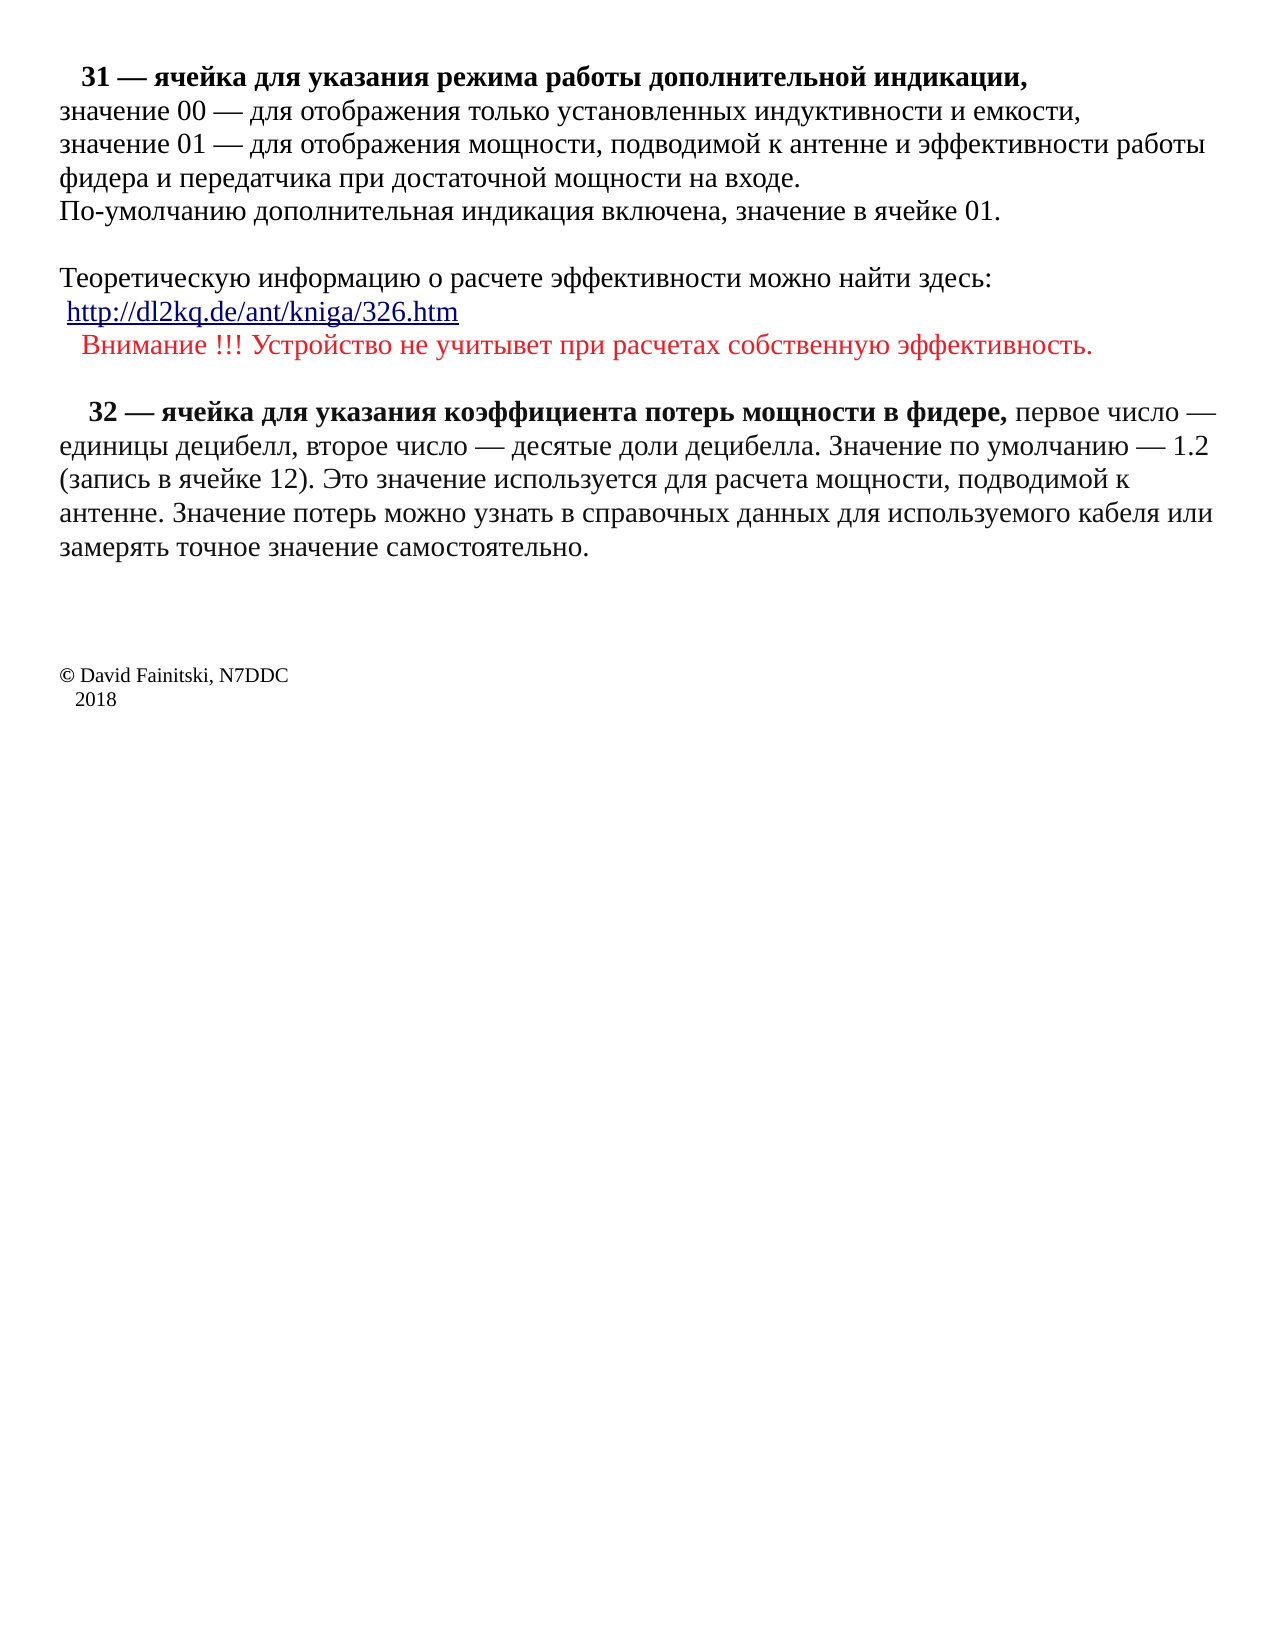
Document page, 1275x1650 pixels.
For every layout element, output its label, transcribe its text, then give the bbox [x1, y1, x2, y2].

text Теоретическую информацию о расчете эффективности можно найти здесь: [59, 260, 1216, 294]
text 2018 [59, 687, 1216, 740]
text По-умолчанию дополнительная индикация включена, значение в ячейке 01. [59, 193, 1216, 227]
text 32 — ячейка для указания коэффициента потерь мощности в фидере, первое число — единицы децибелл, второе число — десятые доли децибелла. Значение по умолчанию — 1.2 (запись в ячейке 12). Это значение используется для расчета мощности, подводимой к антенне. Значение потерь можно узнать в справочных данных для используемого кабеля или замерять точное значение самостоятельно. [59, 394, 1216, 562]
text значение 00 — для отображения только установленных индуктивности и емкости, [59, 93, 1216, 126]
text 31 — ячейка для указания режима работы дополнительной индикации, [59, 59, 1216, 93]
text http://dl2kq.de/ant/kniga/326.htm Внимание !!! Устройство не учитывет при расчетах собственную эффективность. [59, 294, 1216, 361]
text © David Fainitski, N7DDC [59, 663, 1216, 687]
text значение 01 — для отображения мощности, подводимой к антенне и эффективности работы фидера и передатчика при достаточной мощности на входе. [59, 126, 1216, 193]
